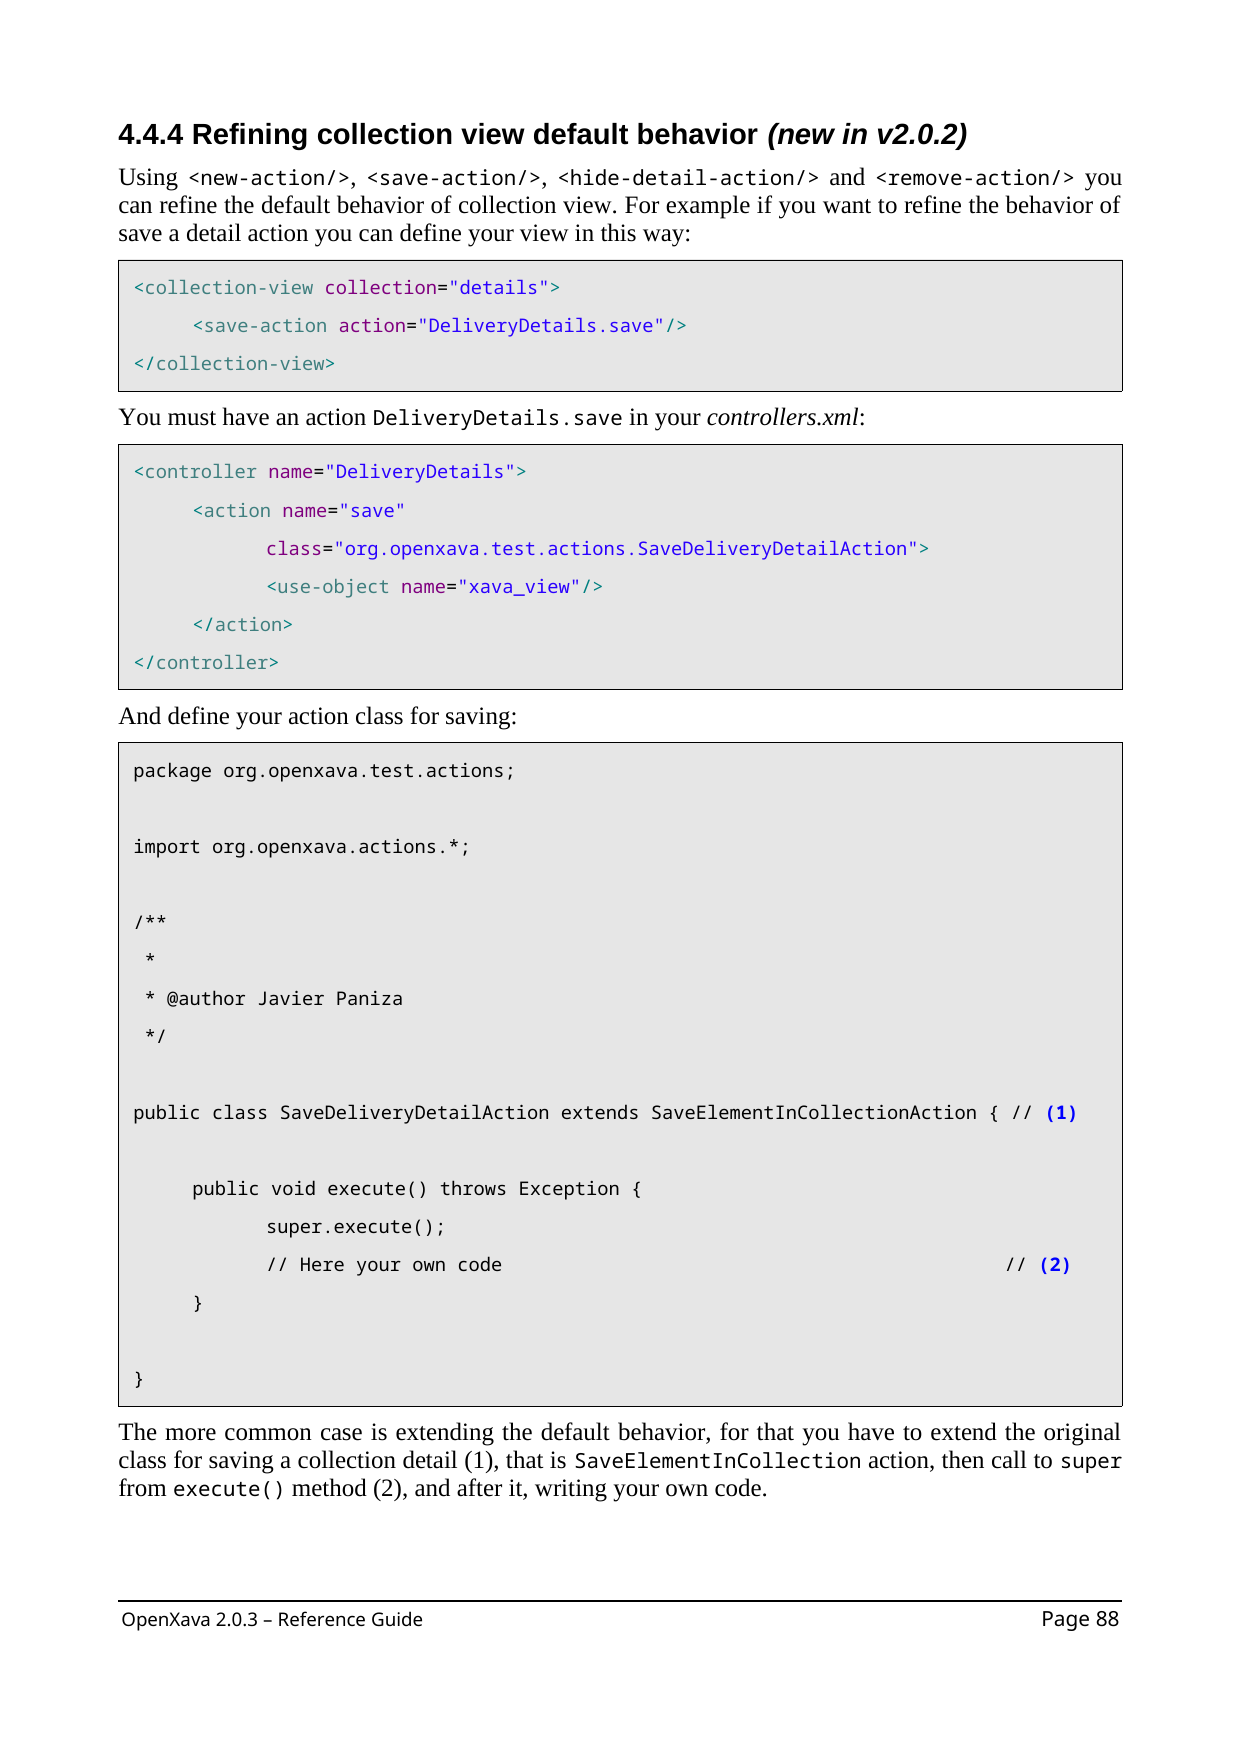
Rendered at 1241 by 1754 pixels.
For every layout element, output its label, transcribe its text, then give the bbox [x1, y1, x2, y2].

text /** [119, 894, 1122, 932]
text <action name="save" [119, 482, 1122, 520]
text public class SaveDeliveryDetailAction extends SaveElementInCollectionAction { // (1) [119, 1084, 1122, 1122]
text Using <new-action/>, <save-action/>, <hide-detail-action/> and <remove-action/> you can refine the default behavior of collection view. For example if you want to refine the behavior of save a detail action you can define your view in this way: [118, 163, 1122, 247]
text </action> [119, 596, 1122, 634]
text } [119, 1351, 1122, 1406]
text * [119, 932, 1122, 970]
text The more common case is extending the default behavior, for that you have to extend the original class for saving a collection detail (1), that is SaveElementInCollection action, then call to super from execute() method (2), and after it, writing your own code. [118, 1418, 1122, 1502]
text And define your action class for saving: [118, 702, 1122, 730]
text <save-action action="DeliveryDetails.save"/> [119, 297, 1122, 336]
text <use-object name="xava_view"/> [119, 558, 1122, 596]
text <controller name="DeliveryDetails"> [119, 445, 1122, 482]
text // Here your own code // (2) [119, 1236, 1122, 1274]
text import org.openxava.actions.*; [119, 818, 1122, 856]
text * @author Javier Paniza [119, 970, 1122, 1008]
text */ [119, 1008, 1122, 1046]
text public void execute() throws Exception { [119, 1160, 1122, 1198]
text <collection-view collection="details"> [119, 261, 1122, 297]
text You must have an action DeliveryDetails.save in your controllers.xml: [118, 403, 1122, 432]
text super.execute(); [119, 1198, 1122, 1236]
text </collection-view> [119, 336, 1122, 391]
text package org.openxava.test.actions; [119, 743, 1122, 780]
subtitle Refining collection view default behavior (new in v2.0.2) [118, 118, 1122, 151]
text </controller> [119, 634, 1122, 689]
text } [119, 1274, 1122, 1312]
text class="org.openxava.test.actions.SaveDeliveryDetailAction"> [119, 520, 1122, 558]
